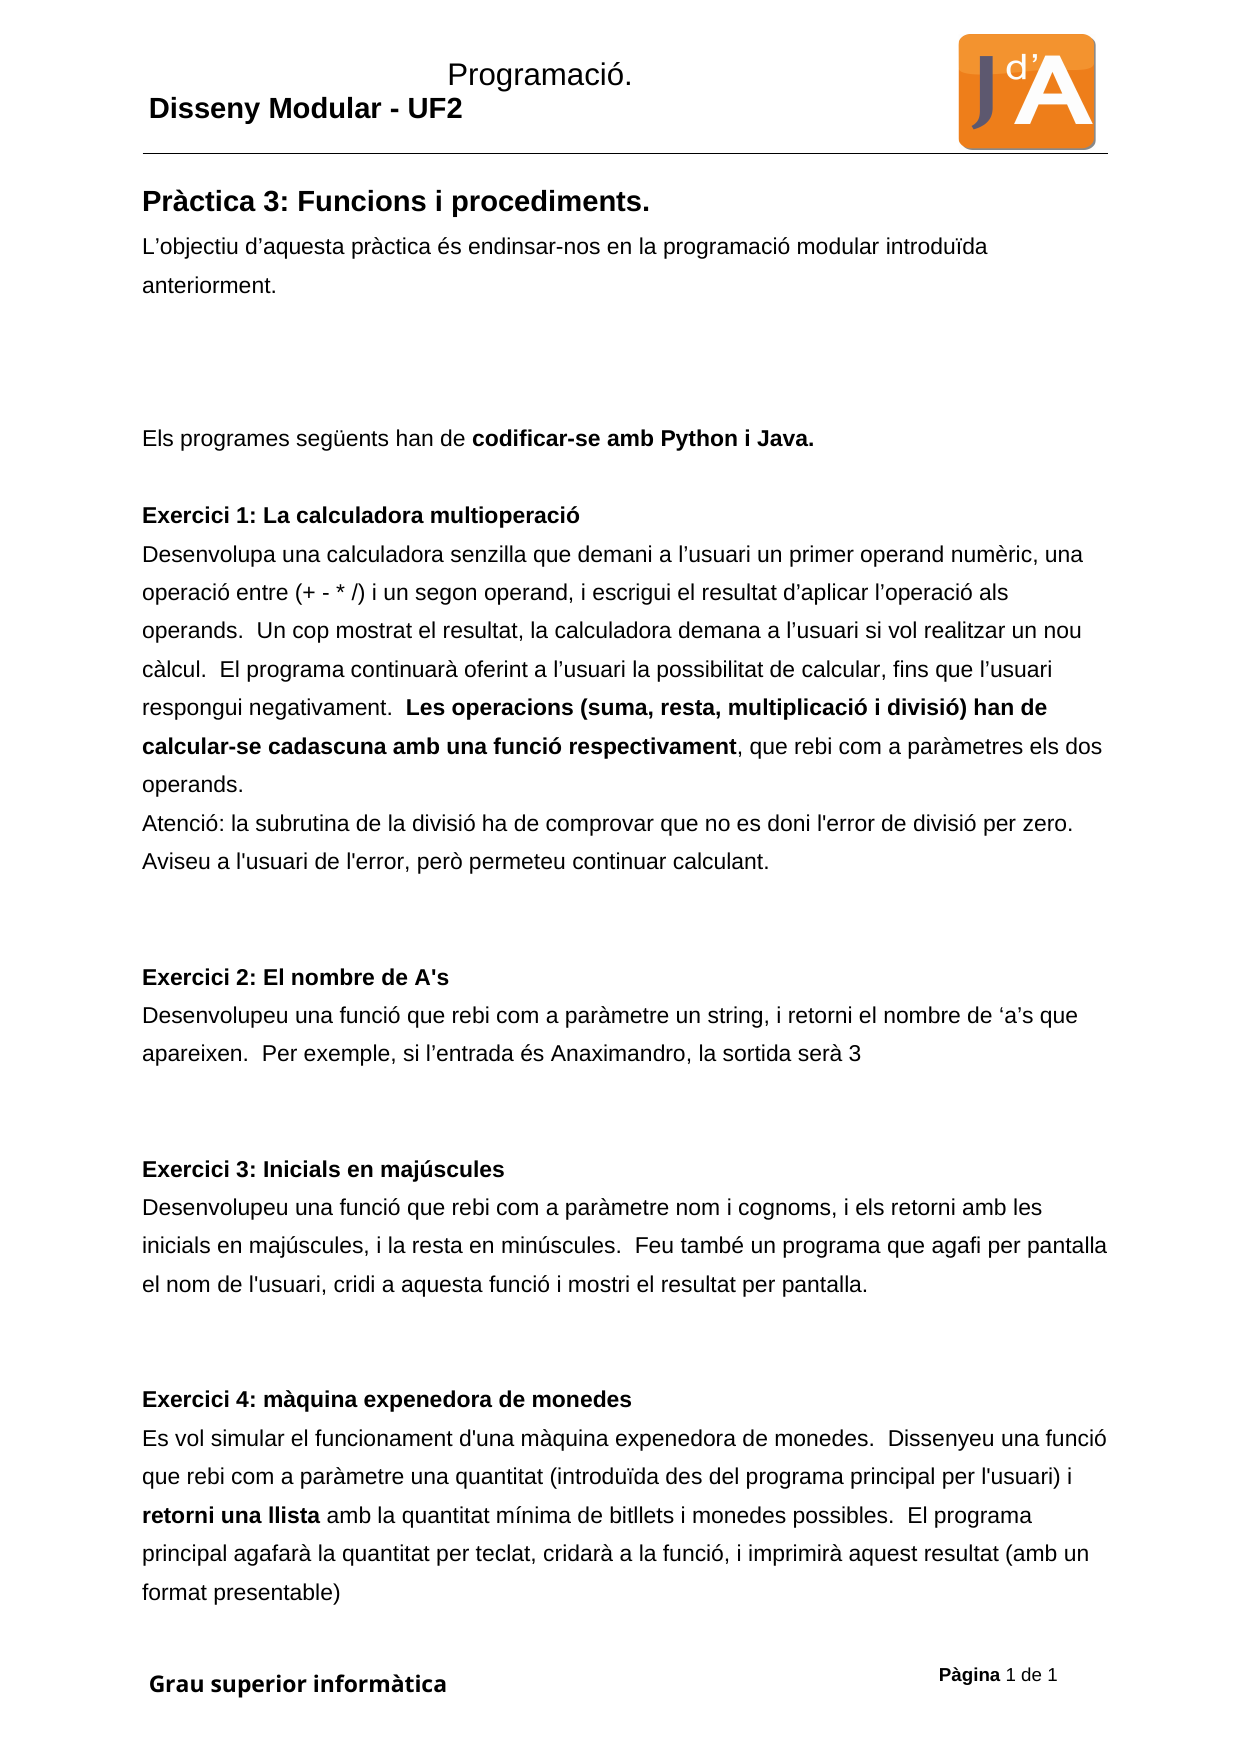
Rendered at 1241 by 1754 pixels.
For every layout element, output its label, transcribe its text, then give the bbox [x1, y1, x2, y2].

text L’objectiu d’aquesta pràctica és endinsar-nos en la programació modular introduïda anteriorment. [142, 234, 1107, 298]
text Pràctica 3: Funcions i procediments. [142, 185, 1107, 218]
text Es vol simular el funcionament d'una màquina expenedora de monedes. Dissenyeu una funció que rebi com a paràmetre una quantitat (introduïda des del programa principal per l'usuari) i retorni una llista amb la quantitat mínima de bitllets i monedes possibles. El programa principal agafarà la quantitat per teclat, cridarà a la funció, i imprimirà aquest resultat (amb un format presentable) [142, 1425, 1107, 1605]
text Exercici 4: màquina expenedora de monedes [142, 1387, 1107, 1413]
text Exercici 1: La calculadora multioperació [142, 503, 1107, 528]
text Els programes següents han de codificar-se amb Python i Java. [142, 426, 1107, 452]
text Exercici 3: Inicials en majúscules [142, 1156, 1107, 1182]
text Atenció: la subrutina de la divisió ha de comprovar que no es doni l'error de divisió per zero. Aviseu a l'usuari de l'error, però permeteu continuar calculant. [142, 810, 1107, 874]
picture [958, 34, 1096, 150]
text Desenvolupeu una funció que rebi com a paràmetre un string, i retorni el nombre de ‘a’s que apareixen. Per exemple, si l’entrada és Anaximandro, la sortida serà 3 [142, 1003, 1107, 1067]
text Desenvolupa una calculadora senzilla que demani a l’usuari un primer operand numèric, una operació entre (+ - * /) i un segon operand, i escrigui el resultat d’aplicar l’operació als operands. Un cop mostrat el resultat, la calculadora demana a l’usuari si vol realitzar un nou càlcul. El programa continuarà oferint a l’usuari la possibilitat de calcular, fins que l’usuari respongui negativament. Les operacions (suma, resta, multiplicació i divisió) han de calcular-se cadascuna amb una funció respectivament, que rebi com a paràmetres els dos operands. [142, 541, 1107, 798]
text Exercici 2: El nombre de A's [142, 964, 1107, 990]
text Desenvolupeu una funció que rebi com a paràmetre nom i cognoms, i els retorni amb les inicials en majúscules, i la resta en minúscules. Feu també un programa que agafi per pantalla el nom de l'usuari, cridi a aquesta funció i mostri el resultat per pantalla. [142, 1195, 1107, 1297]
